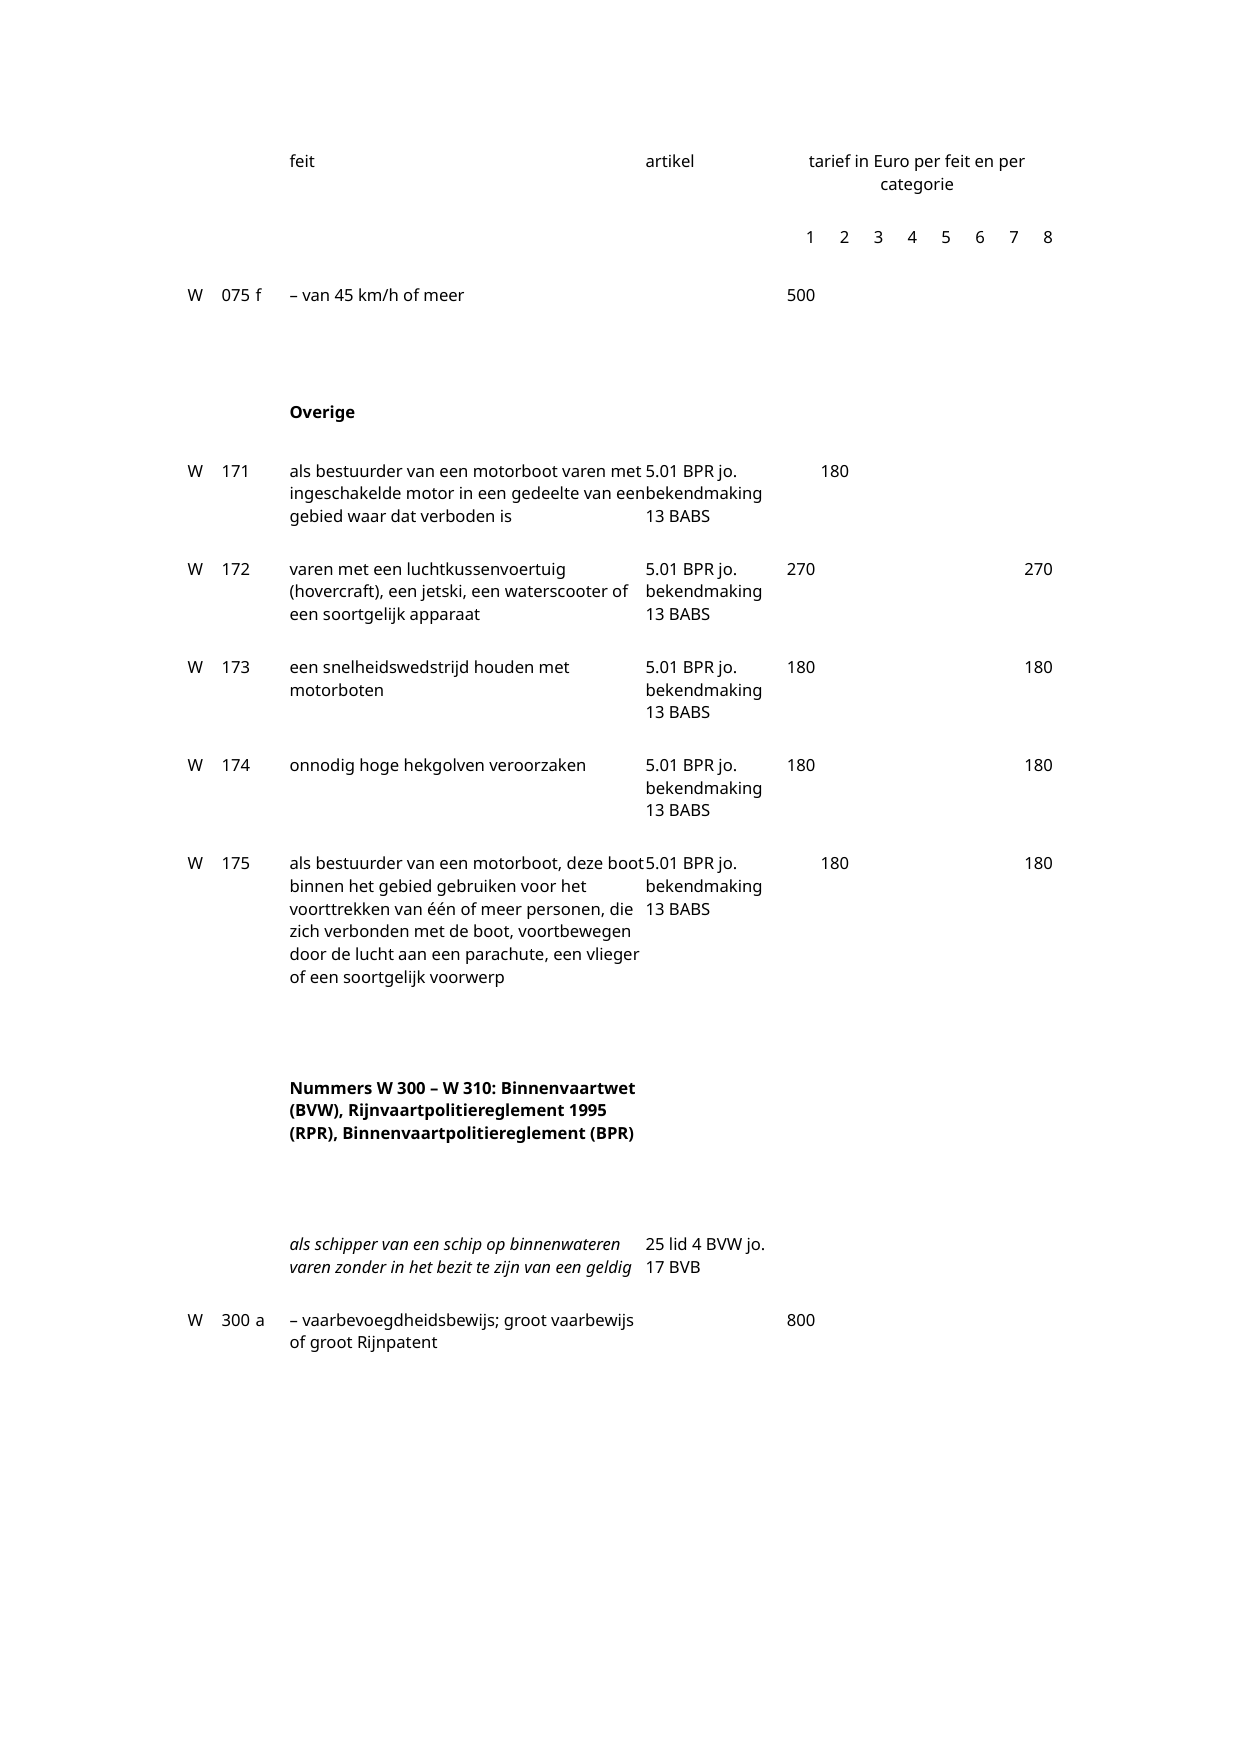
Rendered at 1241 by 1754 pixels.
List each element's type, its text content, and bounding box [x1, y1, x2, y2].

table_cell 5.01 BPR jo. bekendmaking 13 BABS [645, 754, 781, 852]
table_cell [255, 1175, 289, 1233]
table_cell [815, 1175, 849, 1233]
table_cell [815, 1076, 849, 1174]
table_cell [985, 284, 1019, 342]
table_cell [883, 459, 917, 557]
table_cell [781, 1233, 815, 1308]
table_cell Nummers W 300 – W 310: Binnenvaartwet (BVW), Rijnvaartpolitiereglement 1995 (RPR), Binnenvaartpolitiereglement (BPR) [289, 1076, 645, 1174]
table_cell [255, 557, 289, 655]
table_cell W [188, 557, 221, 655]
table_cell W [188, 459, 221, 557]
table_cell [849, 284, 883, 342]
table_cell 180 [815, 459, 849, 557]
table_cell [255, 1233, 289, 1308]
table_cell [951, 754, 985, 852]
table_cell [781, 852, 815, 1018]
table_header [255, 150, 289, 225]
table_cell 3 [849, 225, 883, 284]
table_cell Overige [289, 401, 645, 459]
table_cell [1019, 1233, 1053, 1308]
table_cell 500 [781, 284, 815, 342]
table_cell [985, 401, 1019, 459]
table_cell [255, 401, 289, 459]
table_cell [951, 1308, 985, 1384]
table_cell [951, 284, 985, 342]
table_cell [188, 401, 221, 459]
table_cell 5.01 BPR jo. bekendmaking 13 BABS [645, 459, 781, 557]
table_cell [985, 655, 1019, 753]
table_cell [815, 1308, 849, 1384]
table_cell 7 [985, 225, 1019, 284]
table_cell [188, 1175, 221, 1233]
table_cell [289, 1018, 645, 1076]
table_cell [289, 342, 645, 401]
table_cell 180 [781, 754, 815, 852]
table_cell 180 [815, 852, 849, 1018]
table_cell [985, 1076, 1019, 1174]
table_cell als bestuurder van een motorboot varen met ingeschakelde motor in een gedeelte van een gebied waar dat verboden is [289, 459, 645, 557]
table_cell [849, 557, 883, 655]
table_cell [917, 557, 951, 655]
table_cell [917, 1018, 951, 1076]
table_cell [645, 1076, 781, 1174]
table_cell [985, 1018, 1019, 1076]
table_cell [1019, 1175, 1053, 1233]
table_cell [188, 225, 221, 284]
table_cell [951, 852, 985, 1018]
table_cell 180 [781, 655, 815, 753]
table_cell [1019, 459, 1053, 557]
table_cell [985, 342, 1019, 401]
table_cell 2 [815, 225, 849, 284]
table_cell 180 [1019, 852, 1053, 1018]
table_cell [815, 401, 849, 459]
table_cell [883, 754, 917, 852]
table_cell 5.01 BPR jo. bekendmaking 13 BABS [645, 852, 781, 1018]
table_cell [645, 225, 781, 284]
table_cell als bestuurder van een motorboot, deze boot binnen het gebied gebruiken voor het voorttrekken van één of meer personen, die zich verbonden met de boot, voortbewegen door de lucht aan een parachute, een vlieger of een soortgelijk voorwerp [289, 852, 645, 1018]
table_cell [917, 1076, 951, 1174]
table_cell W [188, 1308, 221, 1384]
table_cell [645, 1018, 781, 1076]
table_cell 6 [951, 225, 985, 284]
table_cell [255, 459, 289, 557]
table_cell [883, 655, 917, 753]
table_cell [917, 1175, 951, 1233]
table_cell [985, 852, 1019, 1018]
table_cell [951, 557, 985, 655]
table_cell 075 [221, 284, 255, 342]
table_cell [917, 1233, 951, 1308]
table_cell [917, 342, 951, 401]
table_cell [221, 225, 255, 284]
table_cell [849, 754, 883, 852]
table_cell a [255, 1308, 289, 1384]
table_cell [985, 754, 1019, 852]
table_cell W [188, 655, 221, 753]
table_cell [645, 401, 781, 459]
table_cell [781, 1076, 815, 1174]
table_cell [221, 1233, 255, 1308]
table_cell [255, 754, 289, 852]
table_cell [883, 401, 917, 459]
table_header artikel [645, 150, 781, 225]
table_cell [883, 1175, 917, 1233]
table_cell [917, 1308, 951, 1384]
table_cell [951, 459, 985, 557]
table_header [221, 150, 255, 225]
table_cell [1019, 1308, 1053, 1384]
table_cell als schipper van een schip op binnenwateren varen zonder in het bezit te zijn van een geldig [289, 1233, 645, 1308]
table_cell 270 [781, 557, 815, 655]
table_cell W [188, 852, 221, 1018]
table_cell [951, 1175, 985, 1233]
table_cell [883, 557, 917, 655]
table_cell [849, 1308, 883, 1384]
table_cell 171 [221, 459, 255, 557]
table_cell [815, 1018, 849, 1076]
table_cell [985, 459, 1019, 557]
table_cell [883, 342, 917, 401]
table_cell [849, 1233, 883, 1308]
table_cell [188, 1233, 221, 1308]
table_cell f [255, 284, 289, 342]
table_cell [917, 459, 951, 557]
table_cell 174 [221, 754, 255, 852]
table_cell [985, 1308, 1019, 1384]
table_cell [188, 342, 221, 401]
table_cell [781, 401, 815, 459]
table_cell [849, 401, 883, 459]
table_cell [645, 1175, 781, 1233]
table_cell [221, 401, 255, 459]
table_cell [815, 1233, 849, 1308]
table_cell [221, 342, 255, 401]
table_cell [1019, 1076, 1053, 1174]
table_cell 5 [917, 225, 951, 284]
table_cell [849, 1076, 883, 1174]
table_cell [849, 1175, 883, 1233]
table_cell [645, 284, 781, 342]
table_cell [221, 1175, 255, 1233]
table_cell [1019, 342, 1053, 401]
table_cell [289, 225, 645, 284]
table_cell [917, 754, 951, 852]
table_cell [188, 1076, 221, 1174]
table_cell [917, 284, 951, 342]
table_cell 25 lid 4 BVW jo. 17 BVB [645, 1233, 781, 1308]
table_cell [951, 1076, 985, 1174]
table_cell W [188, 754, 221, 852]
table_cell een snelheidswedstrijd houden met motorboten [289, 655, 645, 753]
table_cell [883, 852, 917, 1018]
table_cell [255, 1076, 289, 1174]
table_cell [849, 459, 883, 557]
table_cell 8 [1019, 225, 1053, 284]
table_cell [221, 1018, 255, 1076]
table_cell [985, 1175, 1019, 1233]
table_cell [815, 342, 849, 401]
table_cell 4 [883, 225, 917, 284]
table_cell [883, 1076, 917, 1174]
table_cell [1019, 401, 1053, 459]
table_cell 180 [1019, 655, 1053, 753]
table_header [188, 150, 221, 225]
table_cell [781, 342, 815, 401]
table_cell 173 [221, 655, 255, 753]
table_cell [951, 401, 985, 459]
table_cell [289, 1175, 645, 1233]
table_cell 300 [221, 1308, 255, 1384]
table_cell 5.01 BPR jo. bekendmaking 13 BABS [645, 655, 781, 753]
table_cell [1019, 1018, 1053, 1076]
table_cell [815, 557, 849, 655]
table_cell [781, 1175, 815, 1233]
table_cell [221, 1076, 255, 1174]
table_cell [883, 1308, 917, 1384]
table_cell 180 [1019, 754, 1053, 852]
table_cell 172 [221, 557, 255, 655]
table_cell [985, 557, 1019, 655]
table_cell [255, 852, 289, 1018]
table_cell [849, 1018, 883, 1076]
table_cell onnodig hoge hekgolven veroorzaken [289, 754, 645, 852]
table_cell [849, 342, 883, 401]
table_cell 5.01 BPR jo. bekendmaking 13 BABS [645, 557, 781, 655]
table_cell [883, 284, 917, 342]
table_cell [951, 342, 985, 401]
table_header feit [289, 150, 645, 225]
table_cell [849, 655, 883, 753]
table_cell [255, 342, 289, 401]
table_cell [917, 655, 951, 753]
table_cell 175 [221, 852, 255, 1018]
table_cell [917, 401, 951, 459]
table_cell [1019, 284, 1053, 342]
table_cell [645, 342, 781, 401]
table_cell [883, 1233, 917, 1308]
table_cell [951, 655, 985, 753]
table_cell [255, 1018, 289, 1076]
table_cell [883, 1018, 917, 1076]
table_cell [849, 852, 883, 1018]
table_cell [985, 1233, 1019, 1308]
table_cell [781, 459, 815, 557]
table_cell [255, 655, 289, 753]
table_cell – vaarbevoegdheidsbewijs; groot vaarbewijs of groot Rijnpatent [289, 1308, 645, 1384]
table_cell [255, 225, 289, 284]
table_cell [951, 1018, 985, 1076]
table_cell [815, 754, 849, 852]
table_header tarief in Euro per feit en per categorie [781, 150, 1053, 225]
table_cell [951, 1233, 985, 1308]
table_cell 800 [781, 1308, 815, 1384]
table_cell [781, 1018, 815, 1076]
table_cell 1 [781, 225, 815, 284]
table_cell [645, 1308, 781, 1384]
table_cell [815, 284, 849, 342]
table_cell 270 [1019, 557, 1053, 655]
table_cell [815, 655, 849, 753]
table_cell – van 45 km/h of meer [289, 284, 645, 342]
table_cell [917, 852, 951, 1018]
table_cell [188, 1018, 221, 1076]
table_cell varen met een luchtkussenvoertuig (hovercraft), een jetski, een waterscooter of een soortgelijk apparaat [289, 557, 645, 655]
table_cell W [188, 284, 221, 342]
